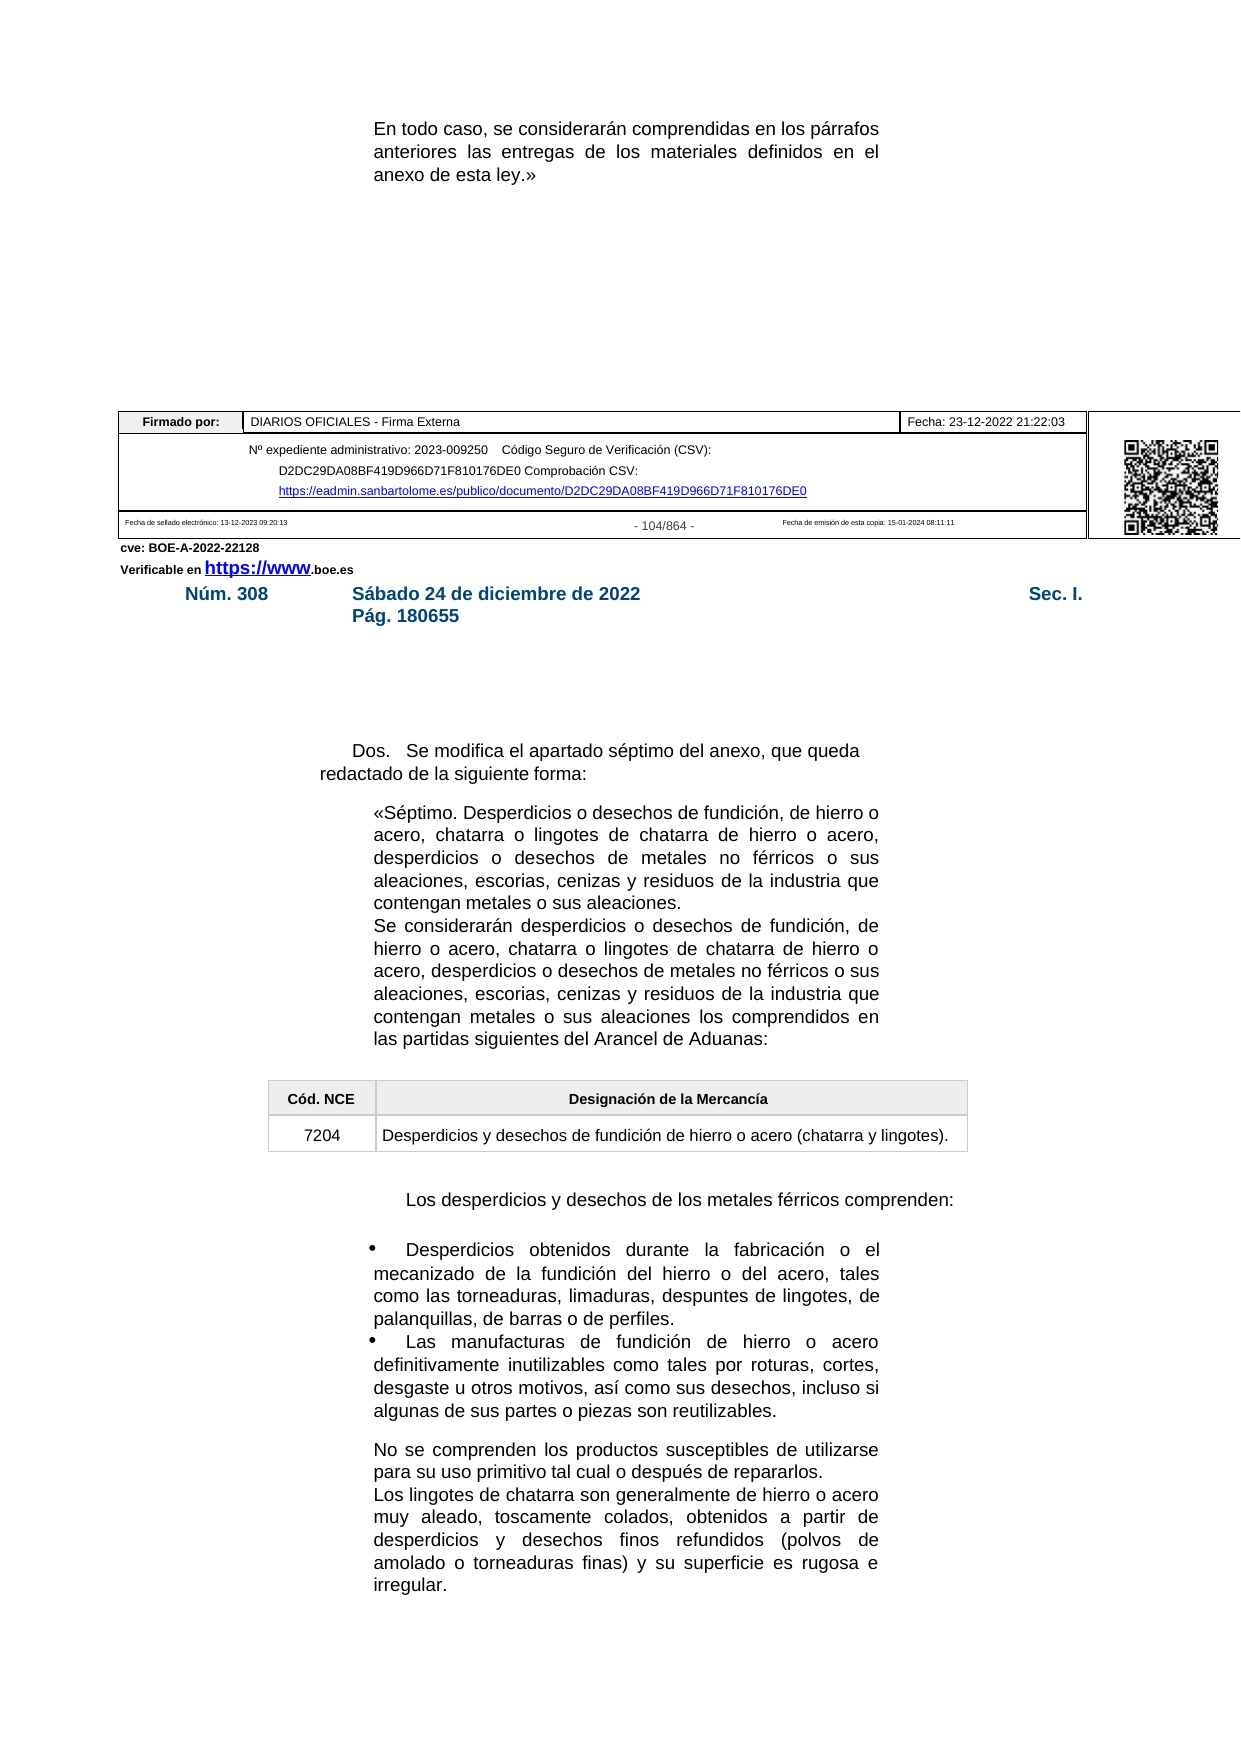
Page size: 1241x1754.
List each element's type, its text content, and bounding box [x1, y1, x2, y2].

text Dos. Se modifica el apartado séptimo del anexo, que queda redactado de la siguiente forma: [319, 740, 879, 784]
table_header Fecha: 23-12-2022 21:22:03 [901, 412, 1086, 432]
text «Séptimo. Desperdicios o desechos de fundición, de hierro o acero, chatarra o lingotes de chatarra de hierro o acero, desperdicios o desechos de metales no férricos o sus aleaciones, escorias, cenizas y residuos de la industria que contengan metales o sus aleaciones. [373, 802, 879, 914]
text Los desperdicios y desechos de los metales férricos comprenden: [406, 1189, 1122, 1210]
table_header Designación de la Mercancía [377, 1081, 967, 1114]
text cve: BOE-A-2022-22128 [120, 540, 1122, 555]
text Núm. 308 Sábado 24 de diciembre de 2022 Sec. I. Pág. 180655 [185, 583, 1122, 626]
text No se comprenden los productos susceptibles de utilizarse para su uso primitivo tal cual o después de repararlos. [373, 1438, 879, 1483]
table_cell Fecha de sellado electrónico: 13-12-2023 09:20:13 - 104/864 - Fecha de emisión de esta copia: 15-01-2024 08:11:11 [119, 512, 1086, 538]
table_cell Desperdicios y desechos de fundición de hierro o acero (chatarra y lingotes). [377, 1116, 967, 1151]
table_cell 7204 [269, 1116, 375, 1151]
text Los lingotes de chatarra son generalmente de hierro o acero muy aleado, toscamente colados, obtenidos a partir de desperdicios y desechos finos refundidos (polvos de amolado o torneaduras finas) y su superficie es rugosa e irregular. [373, 1484, 879, 1596]
text Verificable en https://www.boe.es [120, 557, 1122, 578]
list Las manufacturas de fundición de hierro o acero definitivamente inutilizables como tales por roturas, cortes, desgaste u otros motivos, así como sus desechos, incluso si algunas de sus partes o piezas son reutilizables. [336, 1331, 879, 1421]
table_cell Nº expediente administrativo: 2023-009250 Código Seguro de Verificación (CSV): D2DC29DA08BF419D966D71F810176DE0 Comprobación CSV: https://eadmin.sanbartolome.es/publico/documento/D2DC29DA08BF419D966D71F810176DE0 [119, 434, 1086, 510]
text En todo caso, se considerarán comprendidas en los párrafos anteriores las entregas de los materiales definidos en el anexo de esta ley.» [373, 118, 880, 185]
list Desperdicios obtenidos durante la fabricación o el mecanizado de la fundición del hierro o del acero, tales como las torneaduras, limaduras, despuntes de lingotes, de palanquillas, de barras o de perfiles. [336, 1239, 880, 1329]
table_header Cód. NCE [269, 1081, 375, 1114]
table_header DIARIOS OFICIALES - Firma Externa [244, 412, 899, 432]
table_header Firmado por: [119, 412, 242, 429]
text Se considerarán desperdicios o desechos de fundición, de hierro o acero, chatarra o lingotes de chatarra de hierro o acero, desperdicios o desechos de metales no férricos o sus aleaciones, escorias, cenizas y residuos de la industria que contengan metales o sus aleaciones los comprendidos en las partidas siguientes del Arancel de Aduanas: [373, 915, 879, 1050]
table_header [1089, 412, 1240, 538]
